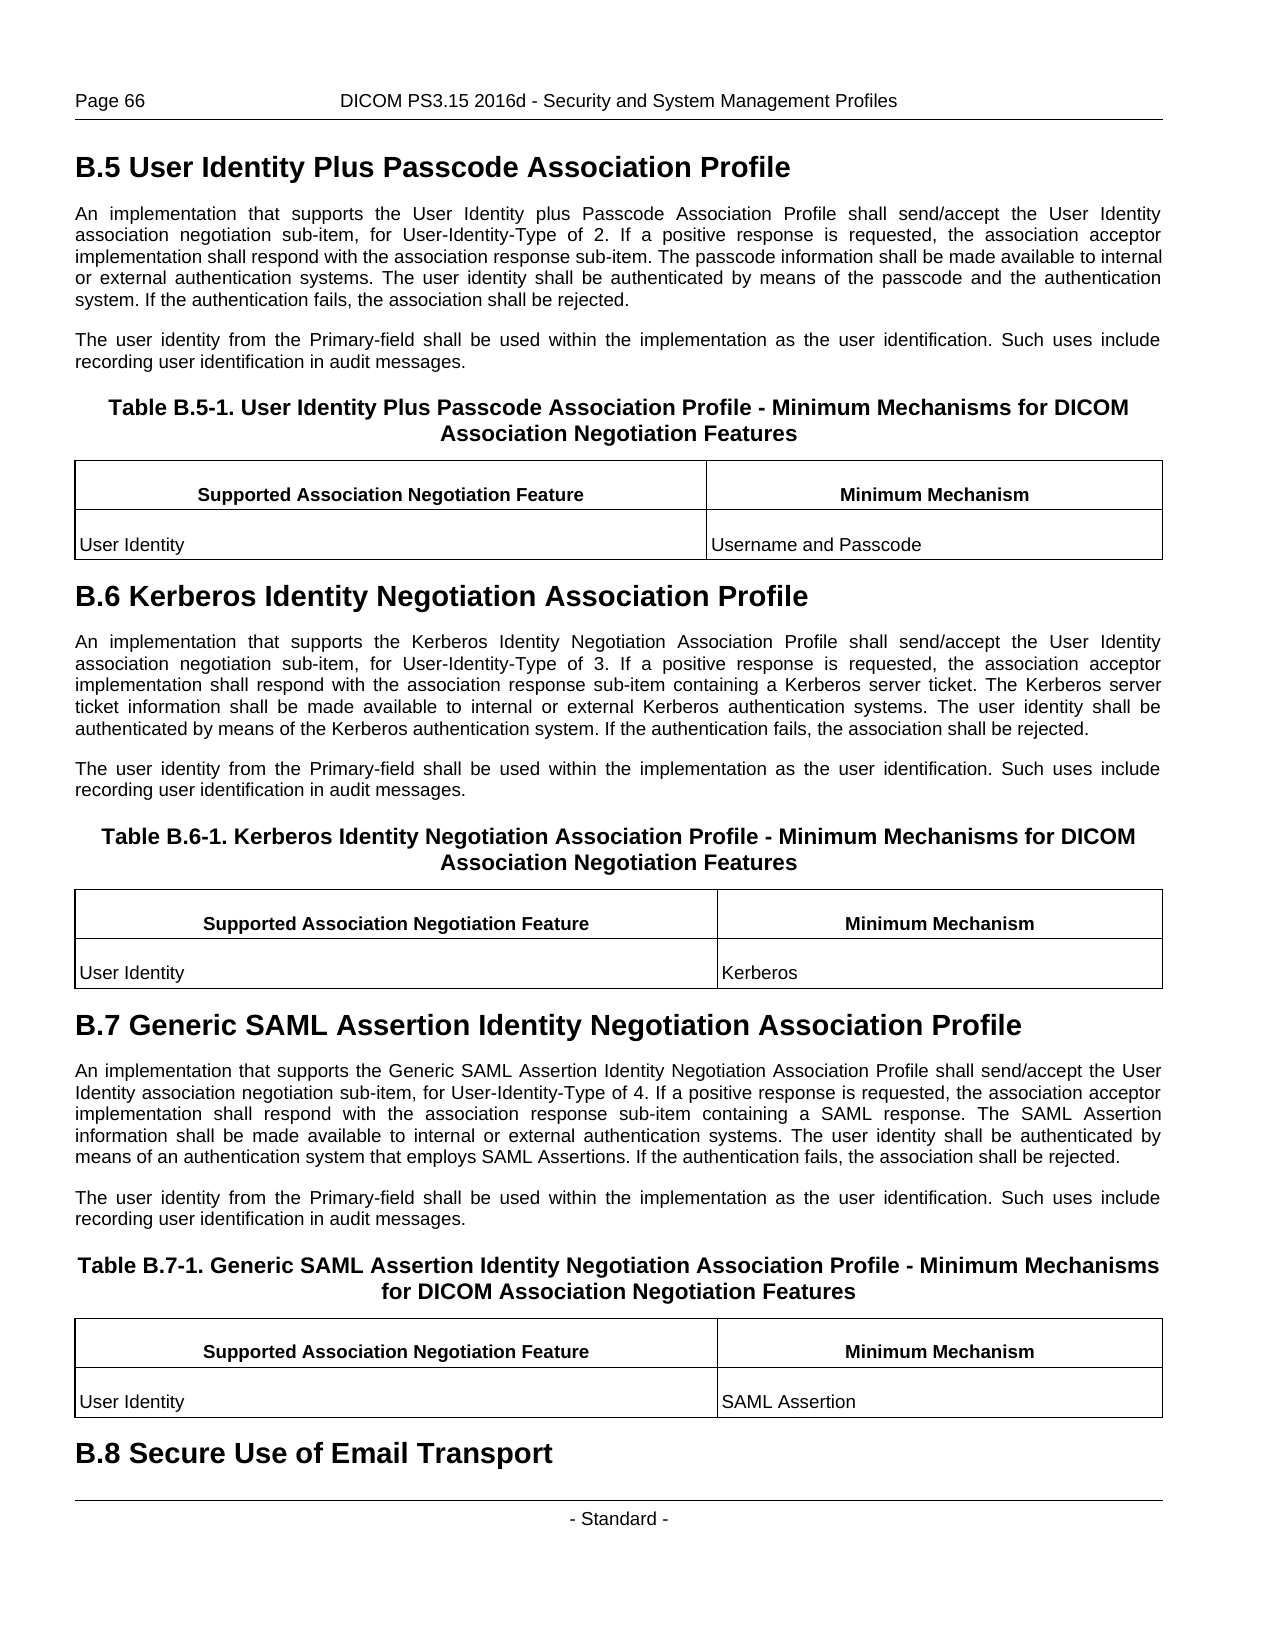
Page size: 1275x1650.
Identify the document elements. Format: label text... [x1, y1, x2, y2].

text An implementation that supports the Kerberos Identity Negotiation Association Profile shall send/accept the User Identity association negotiation sub-item, for User-Identity-Type of 3. If a positive response is requested, the association acceptor implementation shall respond with the association response sub-item containing a Kerberos server ticket. The Kerberos server ticket information shall be made available to internal or external Kerberos authentication systems. The user identity shall be authenticated by means of the Kerberos authentication system. If the authentication fails, the association shall be rejected. [75, 631, 1162, 739]
table_cell User Identity [76, 510, 706, 559]
table_header Supported Association Negotiation Feature [76, 1319, 717, 1367]
text B.5 User Identity Plus Passcode Association Profile [75, 150, 1162, 183]
text B.7 Generic SAML Assertion Identity Negotiation Association Profile [75, 1008, 1162, 1041]
text Table B.6-1. Kerberos Identity Negotiation Association Profile - Minimum Mechanisms for DICOM Association Negotiation Features [75, 823, 1162, 875]
text The user identity from the Primary-field shall be used within the implementation as the user identification. Such uses include recording user identification in audit messages. [75, 329, 1162, 372]
table_header Minimum Mechanism [718, 1319, 1162, 1367]
table_cell Kerberos [718, 939, 1162, 988]
table_header Supported Association Negotiation Feature [76, 890, 717, 938]
table_cell Username and Passcode [707, 510, 1162, 559]
table_cell User Identity [76, 1368, 717, 1417]
text An implementation that supports the User Identity plus Passcode Association Profile shall send/accept the User Identity association negotiation sub-item, for User-Identity-Type of 2. If a positive response is requested, the association acceptor implementation shall respond with the association response sub-item. The passcode information shall be made available to internal or external authentication systems. The user identity shall be authenticated by means of the passcode and the authentication system. If the authentication fails, the association shall be rejected. [75, 202, 1162, 310]
text The user identity from the Primary-field shall be used within the implementation as the user identification. Such uses include recording user identification in audit messages. [75, 1187, 1162, 1230]
text B.6 Kerberos Identity Negotiation Association Profile [75, 579, 1162, 612]
table_header Minimum Mechanism [707, 461, 1162, 509]
text Table B.5-1. User Identity Plus Passcode Association Profile - Minimum Mechanisms for DICOM Association Negotiation Features [75, 394, 1162, 446]
text B.8 Secure Use of Email Transport [75, 1437, 1162, 1470]
table_header Minimum Mechanism [718, 890, 1162, 938]
table_cell SAML Assertion [718, 1368, 1162, 1417]
table_header Supported Association Negotiation Feature [76, 461, 706, 509]
table_cell User Identity [76, 939, 717, 988]
text Table B.7-1. Generic SAML Assertion Identity Negotiation Association Profile - Minimum Mechanisms for DICOM Association Negotiation Features [75, 1252, 1162, 1304]
text The user identity from the Primary-field shall be used within the implementation as the user identification. Such uses include recording user identification in audit messages. [75, 758, 1162, 801]
text An implementation that supports the Generic SAML Assertion Identity Negotiation Association Profile shall send/accept the User Identity association negotiation sub-item, for User-Identity-Type of 4. If a positive response is requested, the association acceptor implementation shall respond with the association response sub-item containing a SAML response. The SAML Assertion information shall be made available to internal or external authentication systems. The user identity shall be authenticated by means of an authentication system that employs SAML Assertions. If the authentication fails, the association shall be rejected. [75, 1060, 1162, 1168]
